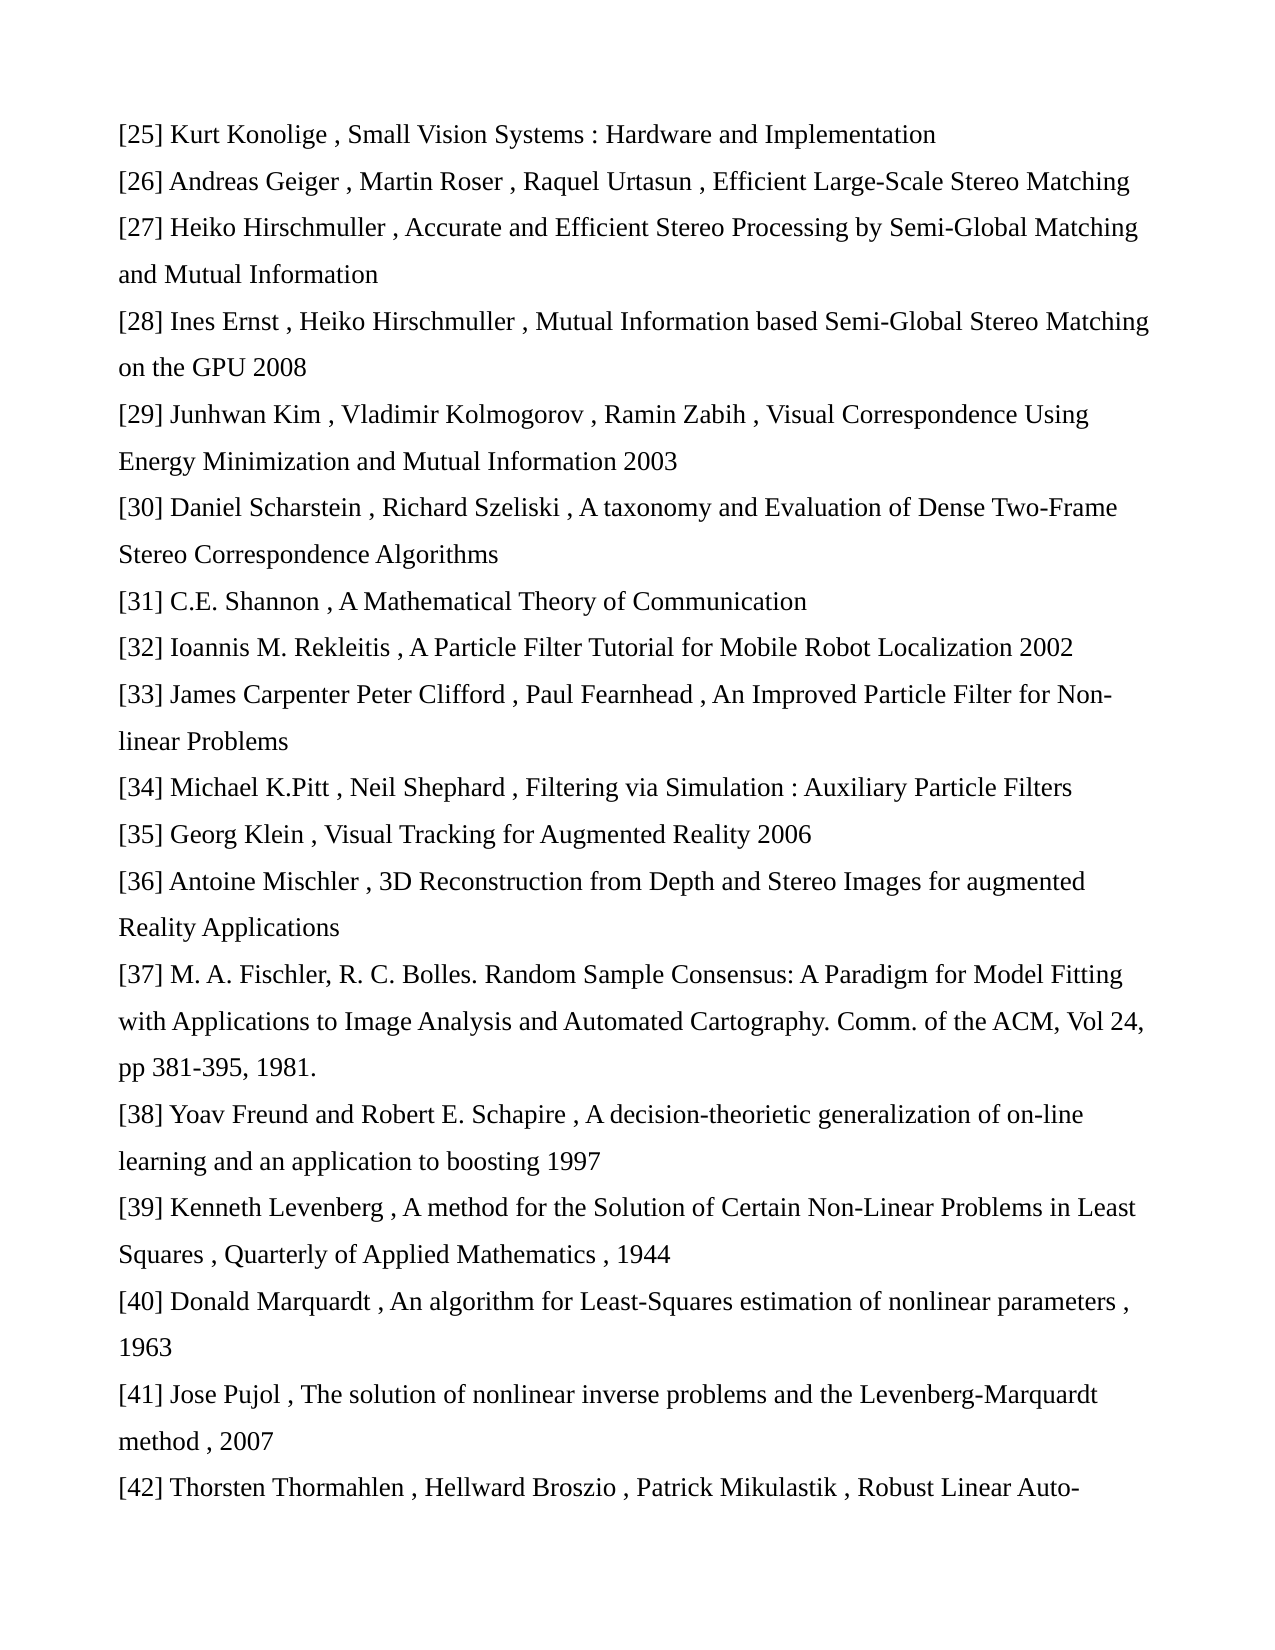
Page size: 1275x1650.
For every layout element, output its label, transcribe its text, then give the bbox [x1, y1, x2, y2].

text [28] Ines Ernst , Heiko Hirschmuller , Mutual Information based Semi-Global Stereo Matching on the GPU 2008 [118, 305, 1157, 383]
text [30] Daniel Scharstein , Richard Szeliski , A taxonomy and Evaluation of Dense Two-Frame Stereo Correspondence Algorithms [118, 491, 1157, 569]
text [26] Andreas Geiger , Martin Roser , Raquel Urtasun , Efficient Large-Scale Stereo Matching [118, 165, 1157, 196]
text [32] Ioannis M. Rekleitis , A Particle Filter Tutorial for Mobile Robot Localization 2002 [118, 631, 1157, 663]
text [37] M. A. Fischler, R. C. Bolles. Random Sample Consensus: A Paradigm for Model Fitting with Applications to Image Analysis and Automated Cartography. Comm. of the ACM, Vol 24, pp 381-395, 1981. [118, 958, 1157, 1083]
text [38] Yoav Freund and Robert E. Schapire , A decision-theorietic generalization of on-line learning and an application to boosting 1997 [118, 1098, 1157, 1176]
text [39] Kenneth Levenberg , A method for the Solution of Certain Non-Linear Problems in Least Squares , Quarterly of Applied Mathematics , 1944 [118, 1191, 1157, 1269]
text [42] Thorsten Thormahlen , Hellward Broszio , Patrick Mikulastik , Robust Linear Auto- [118, 1471, 1157, 1503]
text [27] Heiko Hirschmuller , Accurate and Efficient Stereo Processing by Semi-Global Matching and Mutual Information [118, 211, 1157, 289]
text [29] Junhwan Kim , Vladimir Kolmogorov , Ramin Zabih , Visual Correspondence Using Energy Minimization and Mutual Information 2003 [118, 398, 1157, 476]
text [41] Jose Pujol , The solution of nonlinear inverse problems and the Levenberg-Marquardt method , 2007 [118, 1378, 1157, 1456]
text [31] C.E. Shannon , A Mathematical Theory of Communication [118, 585, 1157, 616]
text [35] Georg Klein , Visual Tracking for Augmented Reality 2006 [118, 818, 1157, 849]
text [40] Donald Marquardt , An algorithm for Least-Squares estimation of nonlinear parameters , 1963 [118, 1285, 1157, 1363]
text [36] Antoine Mischler , 3D Reconstruction from Depth and Stereo Images for augmented Reality Applications [118, 865, 1157, 943]
text [33] James Carpenter Peter Clifford , Paul Fearnhead , An Improved Particle Filter for Non-linear Problems [118, 678, 1157, 756]
text [25] Kurt Konolige , Small Vision Systems : Hardware and Implementation [118, 118, 1157, 149]
text [34] Michael K.Pitt , Neil Shephard , Filtering via Simulation : Auxiliary Particle Filters [118, 771, 1157, 803]
